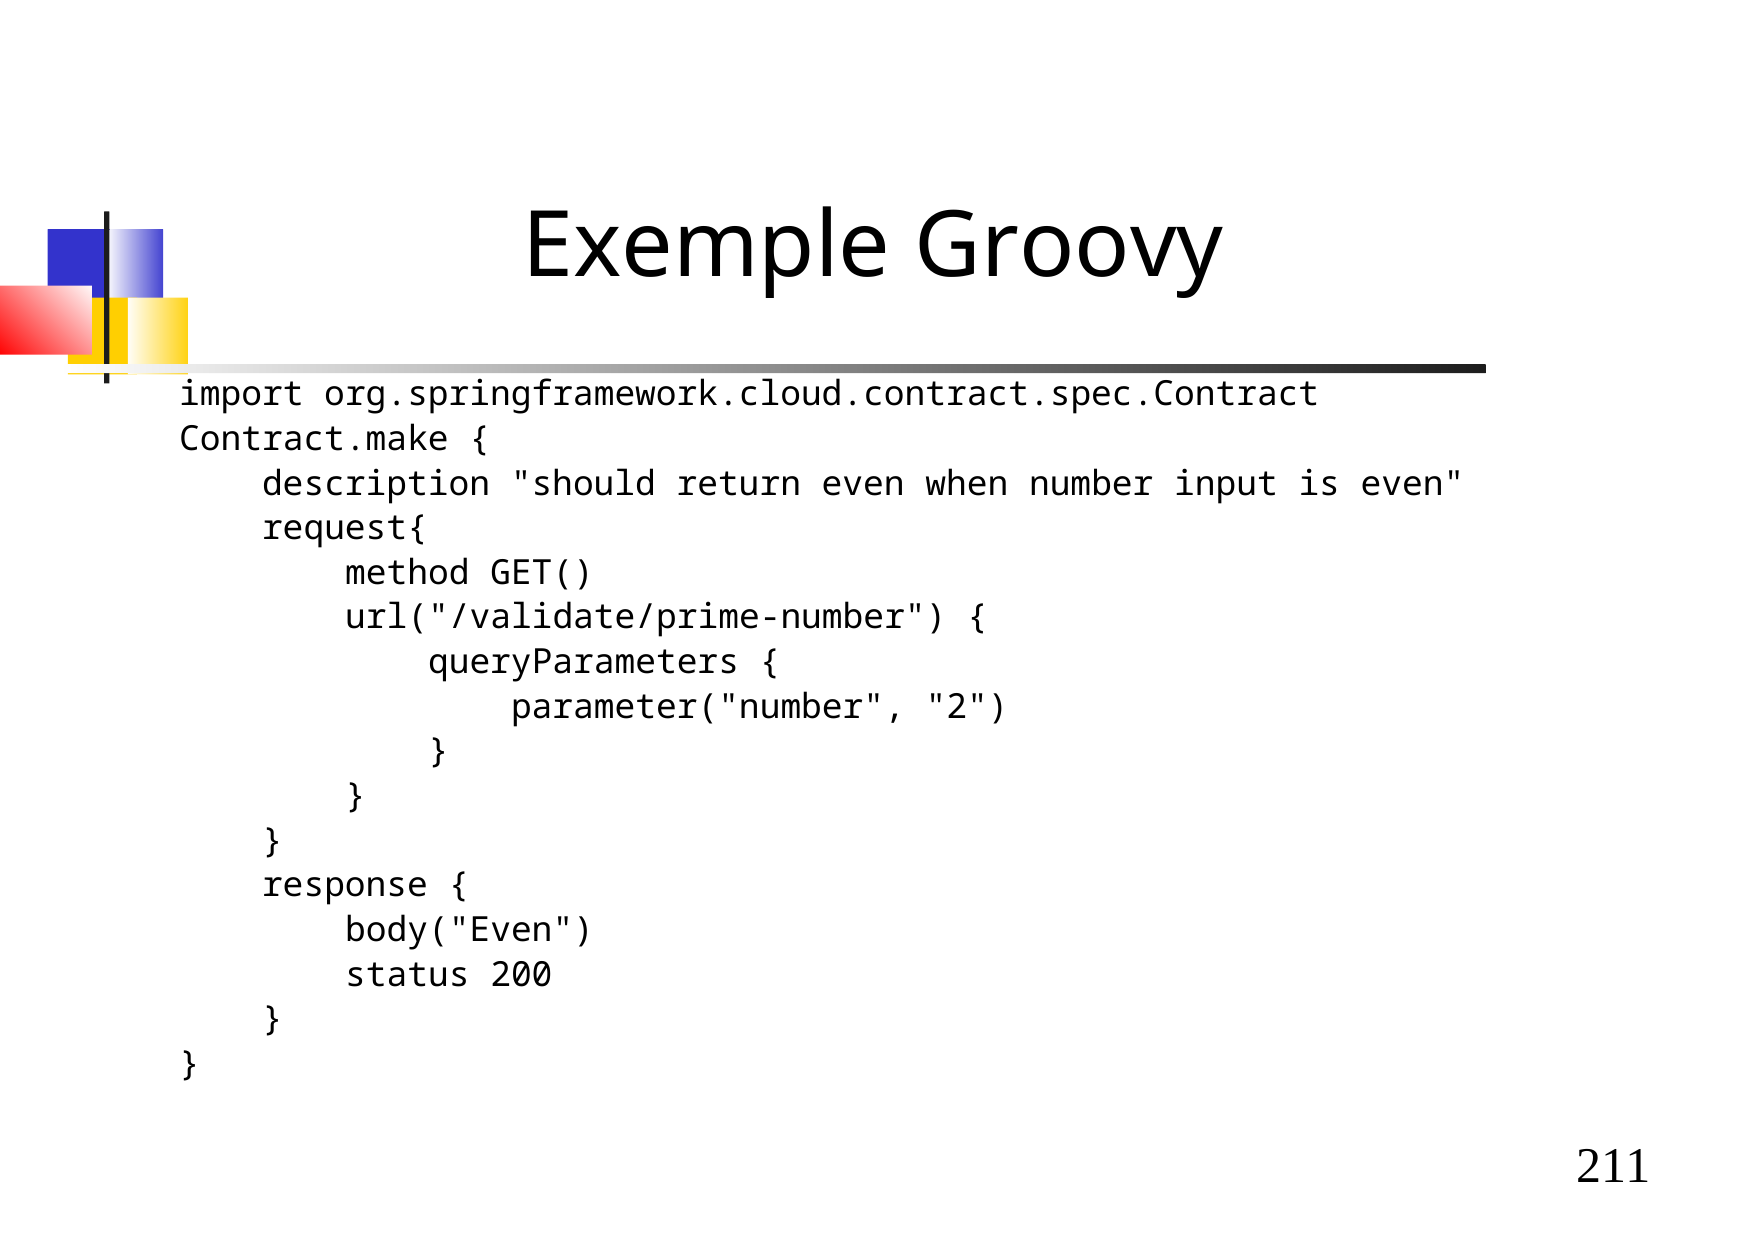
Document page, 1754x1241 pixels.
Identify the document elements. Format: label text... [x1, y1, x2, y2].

title Exemple Groovy [179, 139, 1567, 351]
list import org.springframework.cloud.contract.spec.Contract Contract.make { description "should return even when number input is even" request{ method GET() url("/validate/prime-number") { queryParameters { parameter("number", "2") } } } response { body("Even") status 200 } } [179, 371, 1567, 1091]
